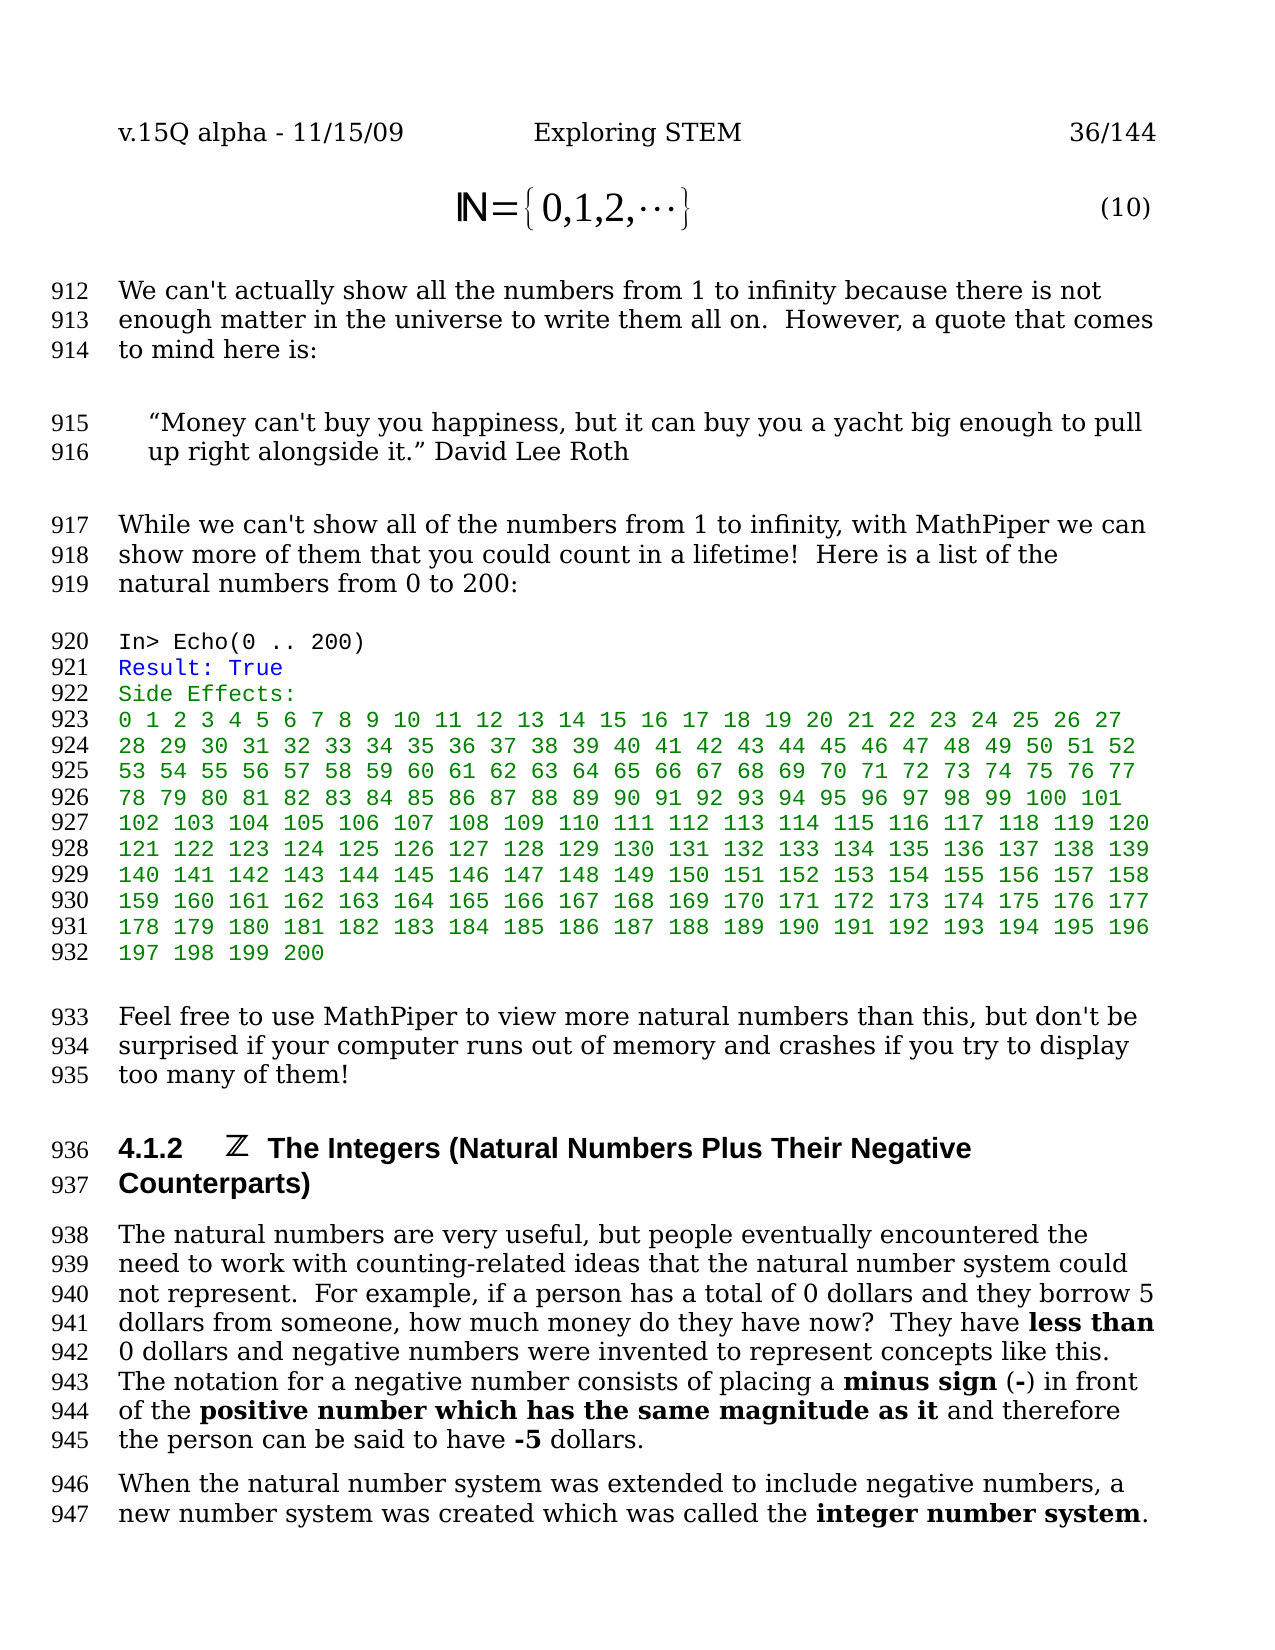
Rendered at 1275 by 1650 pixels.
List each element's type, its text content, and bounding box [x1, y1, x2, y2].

table_header (10) [1041, 177, 1157, 238]
text Side Effects: [118, 682, 1157, 708]
text We can't actually show all the numbers from 1 to infinity because there is not enough matter in the universe to write them all on. However, a quote that comes to mind here is: [118, 277, 1157, 364]
subtitle The Integers (Natural Numbers Plus Their Negative Counterparts) [118, 1129, 1157, 1199]
text 0 1 2 3 4 5 6 7 8 9 10 11 12 13 14 15 16 17 18 19 20 21 22 23 24 25 26 27 28 29 30 31 32 33 34 35 36 37 38 39 40 41 42 43 44 45 46 47 48 49 50 51 52 53 54 55 56 57 58 59 60 61 62 63 64 65 66 67 68 69 70 71 72 73 74 75 76 77 78 79 80 81 82 83 84 85 86 87 88 89 90 91 92 93 94 95 96 97 98 99 100 101 102 103 104 105 106 107 108 109 110 111 112 113 114 115 116 117 118 119 120 121 122 123 124 125 126 127 128 129 130 131 132 133 134 135 136 137 138 139 140 141 142 143 144 145 146 147 148 149 150 151 152 153 154 155 156 157 158 159 160 161 162 163 164 165 166 167 168 169 170 171 172 173 174 175 176 177 178 179 180 181 182 183 184 185 186 187 188 189 190 191 192 193 194 195 196 197 198 199 200 [118, 708, 1157, 967]
text The natural numbers are very useful, but people eventually encountered the need to work with counting-related ideas that the natural number system could not represent. For example, if a person has a total of 0 dollars and they borrow 5 dollars from someone, how much money do they have now? They have less than 0 dollars and negative numbers were invented to represent concepts like this. The notation for a negative number consists of placing a minus sign (-) in front of the positive number which has the same magnitude as it and therefore the person can be said to have -5 dollars. [118, 1221, 1157, 1455]
text When the natural number system was extended to include negative numbers, a new number system was created which was called the integer number system. [118, 1470, 1157, 1528]
text In> Echo(0 .. 200) [118, 630, 1157, 656]
text Result: True [118, 656, 1157, 682]
text “Money can't buy you happiness, but it can buy you a yacht big enough to pull up right alongside it.” David Lee Roth [148, 408, 1157, 467]
table_header [118, 177, 1041, 238]
text Feel free to use MathPiper to view more natural numbers than this, but don't be surprised if your computer runs out of memory and crashes if you try to display too many of them! [118, 1002, 1157, 1090]
text While we can't show all of the numbers from 1 to infinity, with MathPiper we can show more of them that you could count in a lifetime! Here is a list of the natural numbers from 0 to 200: [118, 511, 1157, 598]
